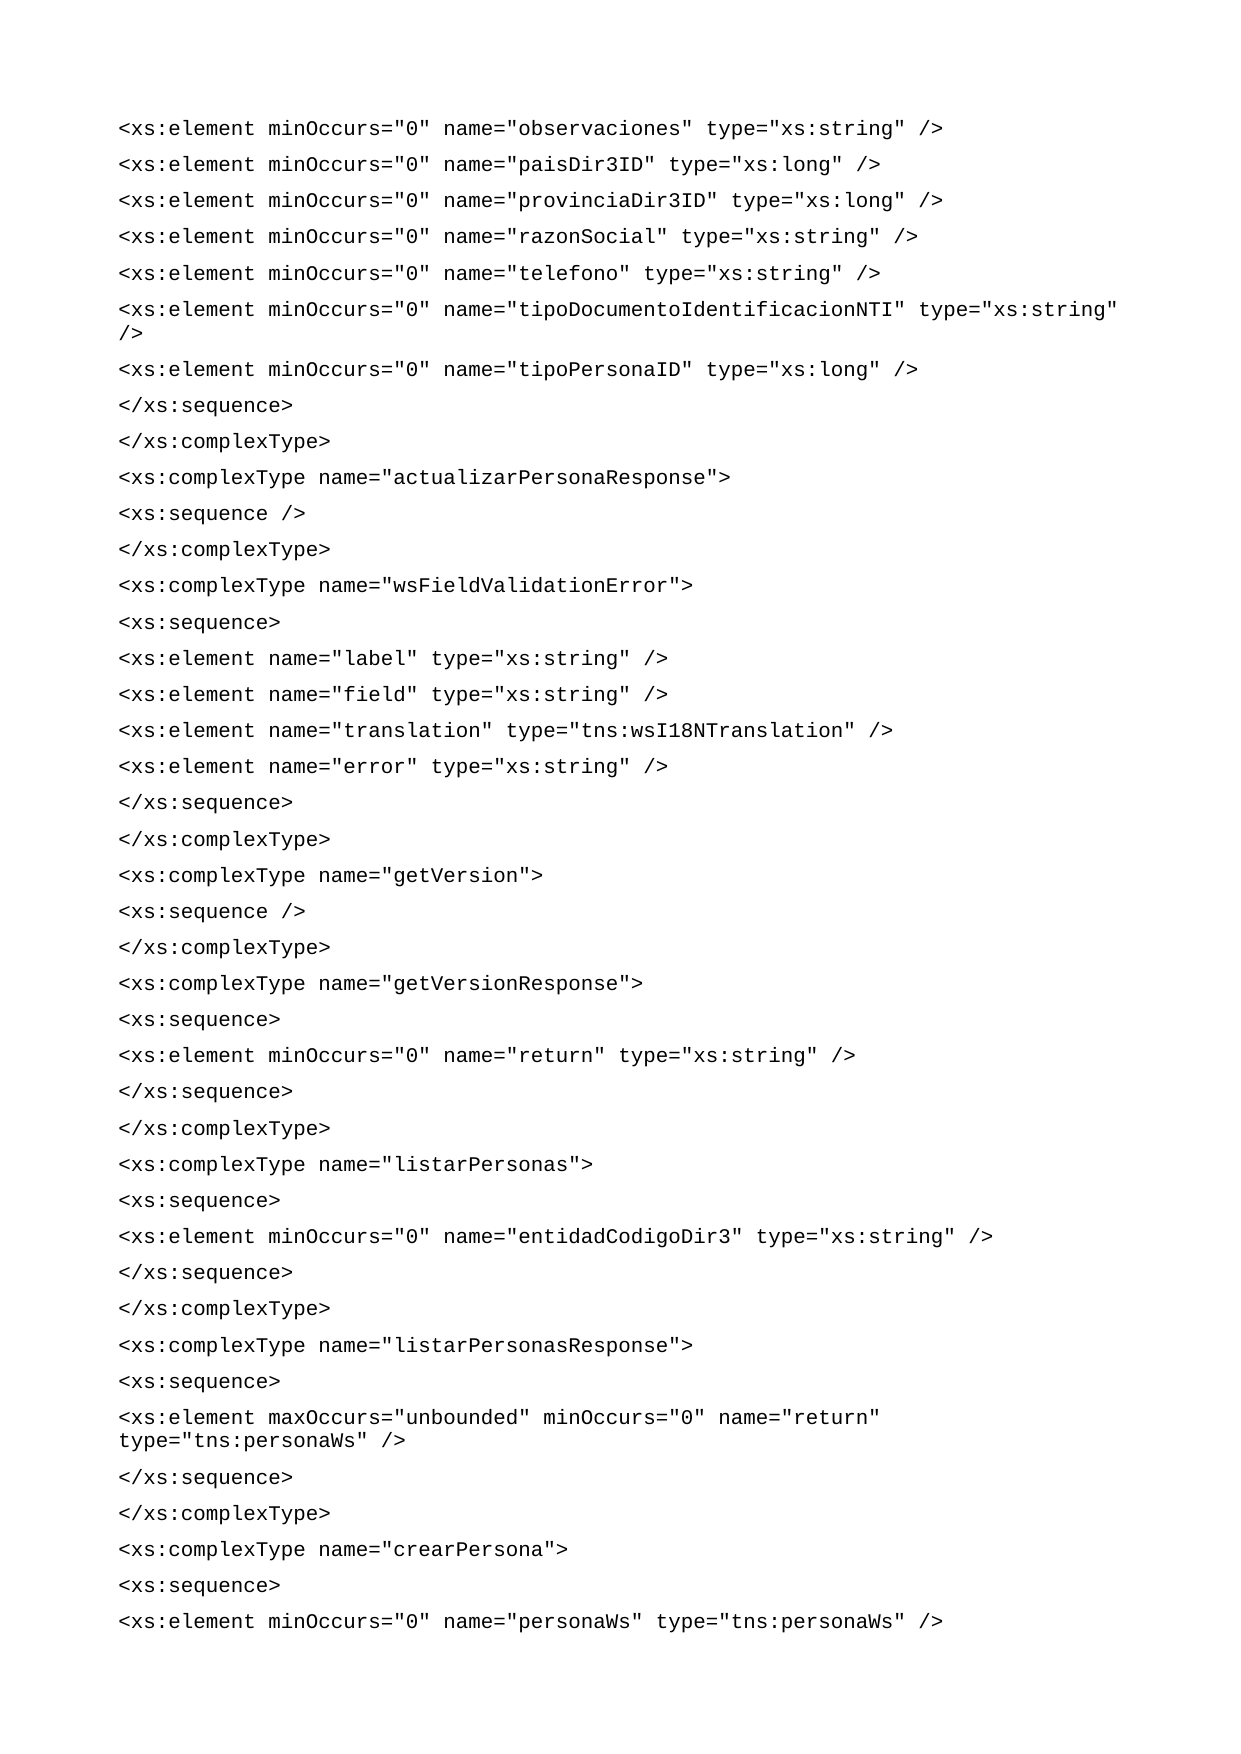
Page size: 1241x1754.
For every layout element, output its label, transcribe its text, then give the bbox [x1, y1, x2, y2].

text <xs:sequence> [118, 1575, 1122, 1599]
text </xs:sequence> [118, 395, 1122, 418]
text <xs:element name="field" type="xs:string" /> [118, 684, 1122, 708]
text <xs:element name="error" type="xs:string" /> [118, 756, 1122, 780]
text <xs:complexType name="listarPersonasResponse"> [118, 1334, 1122, 1358]
text <xs:complexType name="listarPersonas"> [118, 1154, 1122, 1177]
text <xs:element maxOccurs="unbounded" minOccurs="0" name="return" type="tns:personaWs" /> [118, 1407, 1122, 1454]
text </xs:complexType> [118, 937, 1122, 961]
text <xs:element minOccurs="0" name="tipoDocumentoIdentificacionNTI" type="xs:string" /> [118, 299, 1122, 346]
text <xs:sequence> [118, 1371, 1122, 1394]
text <xs:element minOccurs="0" name="tipoPersonaID" type="xs:long" /> [118, 359, 1122, 382]
text <xs:complexType name="wsFieldValidationError"> [118, 576, 1122, 599]
text <xs:element minOccurs="0" name="telefono" type="xs:string" /> [118, 263, 1122, 286]
text <xs:complexType name="actualizarPersonaResponse"> [118, 467, 1122, 491]
text <xs:complexType name="crearPersona"> [118, 1539, 1122, 1563]
text <xs:complexType name="getVersionResponse"> [118, 973, 1122, 997]
text <xs:sequence> [118, 1190, 1122, 1214]
text </xs:sequence> [118, 792, 1122, 816]
text </xs:sequence> [118, 1467, 1122, 1490]
text <xs:element minOccurs="0" name="provinciaDir3ID" type="xs:long" /> [118, 190, 1122, 214]
text </xs:complexType> [118, 1503, 1122, 1526]
text </xs:sequence> [118, 1262, 1122, 1286]
text <xs:sequence /> [118, 901, 1122, 924]
text <xs:element minOccurs="0" name="razonSocial" type="xs:string" /> [118, 227, 1122, 250]
text <xs:complexType name="getVersion"> [118, 865, 1122, 888]
text <xs:element minOccurs="0" name="observaciones" type="xs:string" /> [118, 118, 1122, 142]
text </xs:complexType> [118, 1118, 1122, 1141]
text <xs:element minOccurs="0" name="return" type="xs:string" /> [118, 1045, 1122, 1069]
text <xs:element minOccurs="0" name="entidadCodigoDir3" type="xs:string" /> [118, 1226, 1122, 1250]
text <xs:sequence> [118, 1009, 1122, 1033]
text <xs:sequence /> [118, 503, 1122, 527]
text </xs:complexType> [118, 539, 1122, 563]
text <xs:element name="label" type="xs:string" /> [118, 648, 1122, 671]
text </xs:complexType> [118, 1298, 1122, 1322]
text </xs:complexType> [118, 828, 1122, 852]
text <xs:element minOccurs="0" name="paisDir3ID" type="xs:long" /> [118, 154, 1122, 178]
text <xs:sequence> [118, 612, 1122, 635]
text </xs:sequence> [118, 1082, 1122, 1105]
text <xs:element name="translation" type="tns:wsI18NTranslation" /> [118, 720, 1122, 744]
text </xs:complexType> [118, 431, 1122, 454]
text <xs:element minOccurs="0" name="personaWs" type="tns:personaWs" /> [118, 1611, 1122, 1635]
